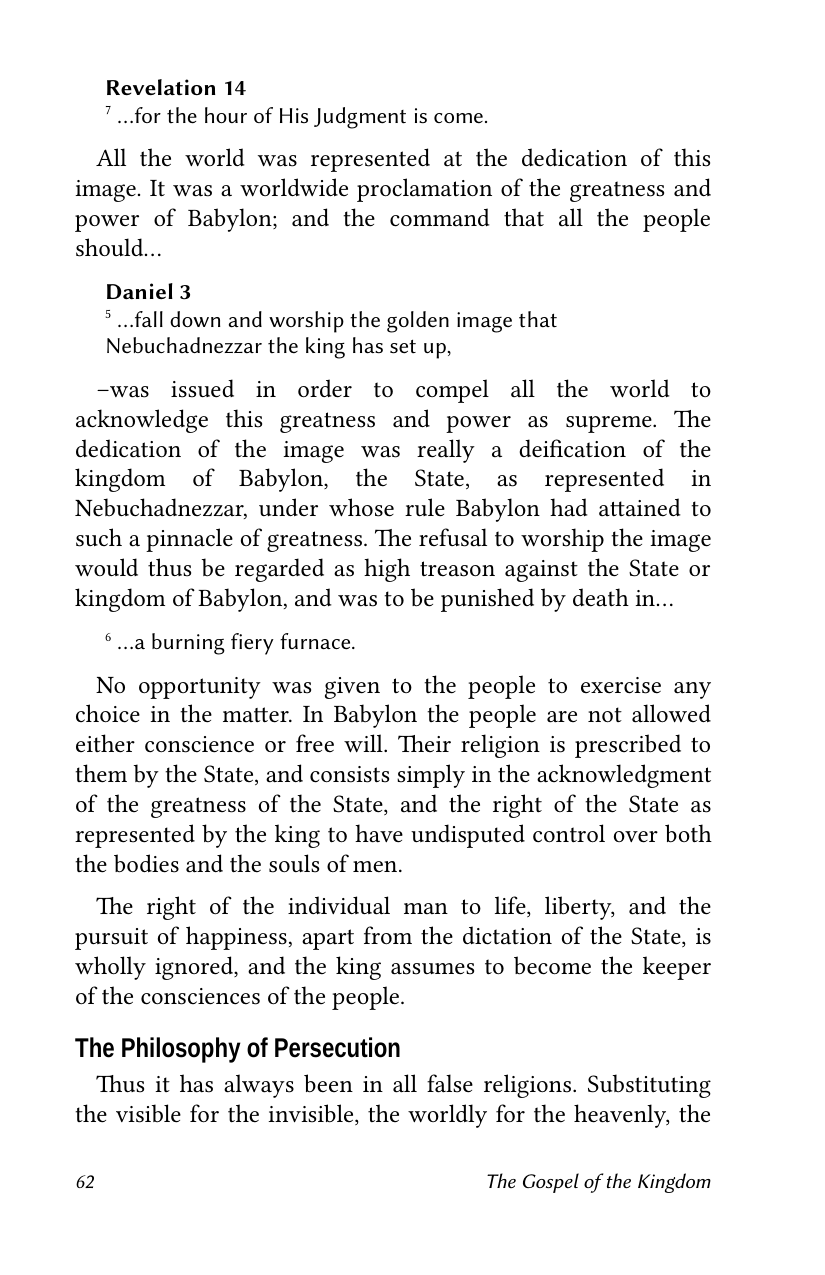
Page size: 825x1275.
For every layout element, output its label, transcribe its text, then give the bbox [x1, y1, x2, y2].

text Revelation 14 [105, 75, 712, 101]
subtitle The Philosophy of Persecution [75, 1033, 712, 1064]
text 5 ...fall down and worship the golden image that Nebuchadnezzar the king has set up, [105, 306, 682, 359]
text 6 ...a burning fiery furnace. [105, 629, 682, 655]
text Thus it has always been in all false religions. Substituting the visible for the invisible, the worldly for the heavenly, the [75, 1070, 712, 1128]
text Daniel 3 [105, 279, 712, 305]
text –was issued in order to compel all the world to acknowledge this greatness and power as supreme. The dedication of the image was really a deification of the kingdom of Babylon, the State, as represented in Nebuchadnezzar, under whose rule Babylon had attained to such a pinnacle of greatness. The refusal to worship the image would thus be regarded as high treason against the State or kingdom of Babylon, and was to be punished by death in… [75, 375, 712, 613]
text No opportunity was given to the people to exercise any choice in the matter. In Babylon the people are not allowed either conscience or free will. Their religion is prescribed to them by the State, and consists simply in the acknowledgment of the greatness of the State, and the right of the State as represented by the king to have undisputed control over both the bodies and the souls of men. [75, 671, 712, 878]
text All the world was represented at the dedication of this image. It was a worldwide proclamation of the greatness and power of Babylon; and the command that all the people should… [75, 144, 712, 262]
text 7 ...for the hour of His Judgment is come. [105, 103, 682, 129]
text The right of the individual man to life, liberty, and the pursuit of happiness, apart from the dictation of the State, is wholly ignored, and the king assumes to become the keeper of the consciences of the people. [75, 892, 712, 1010]
